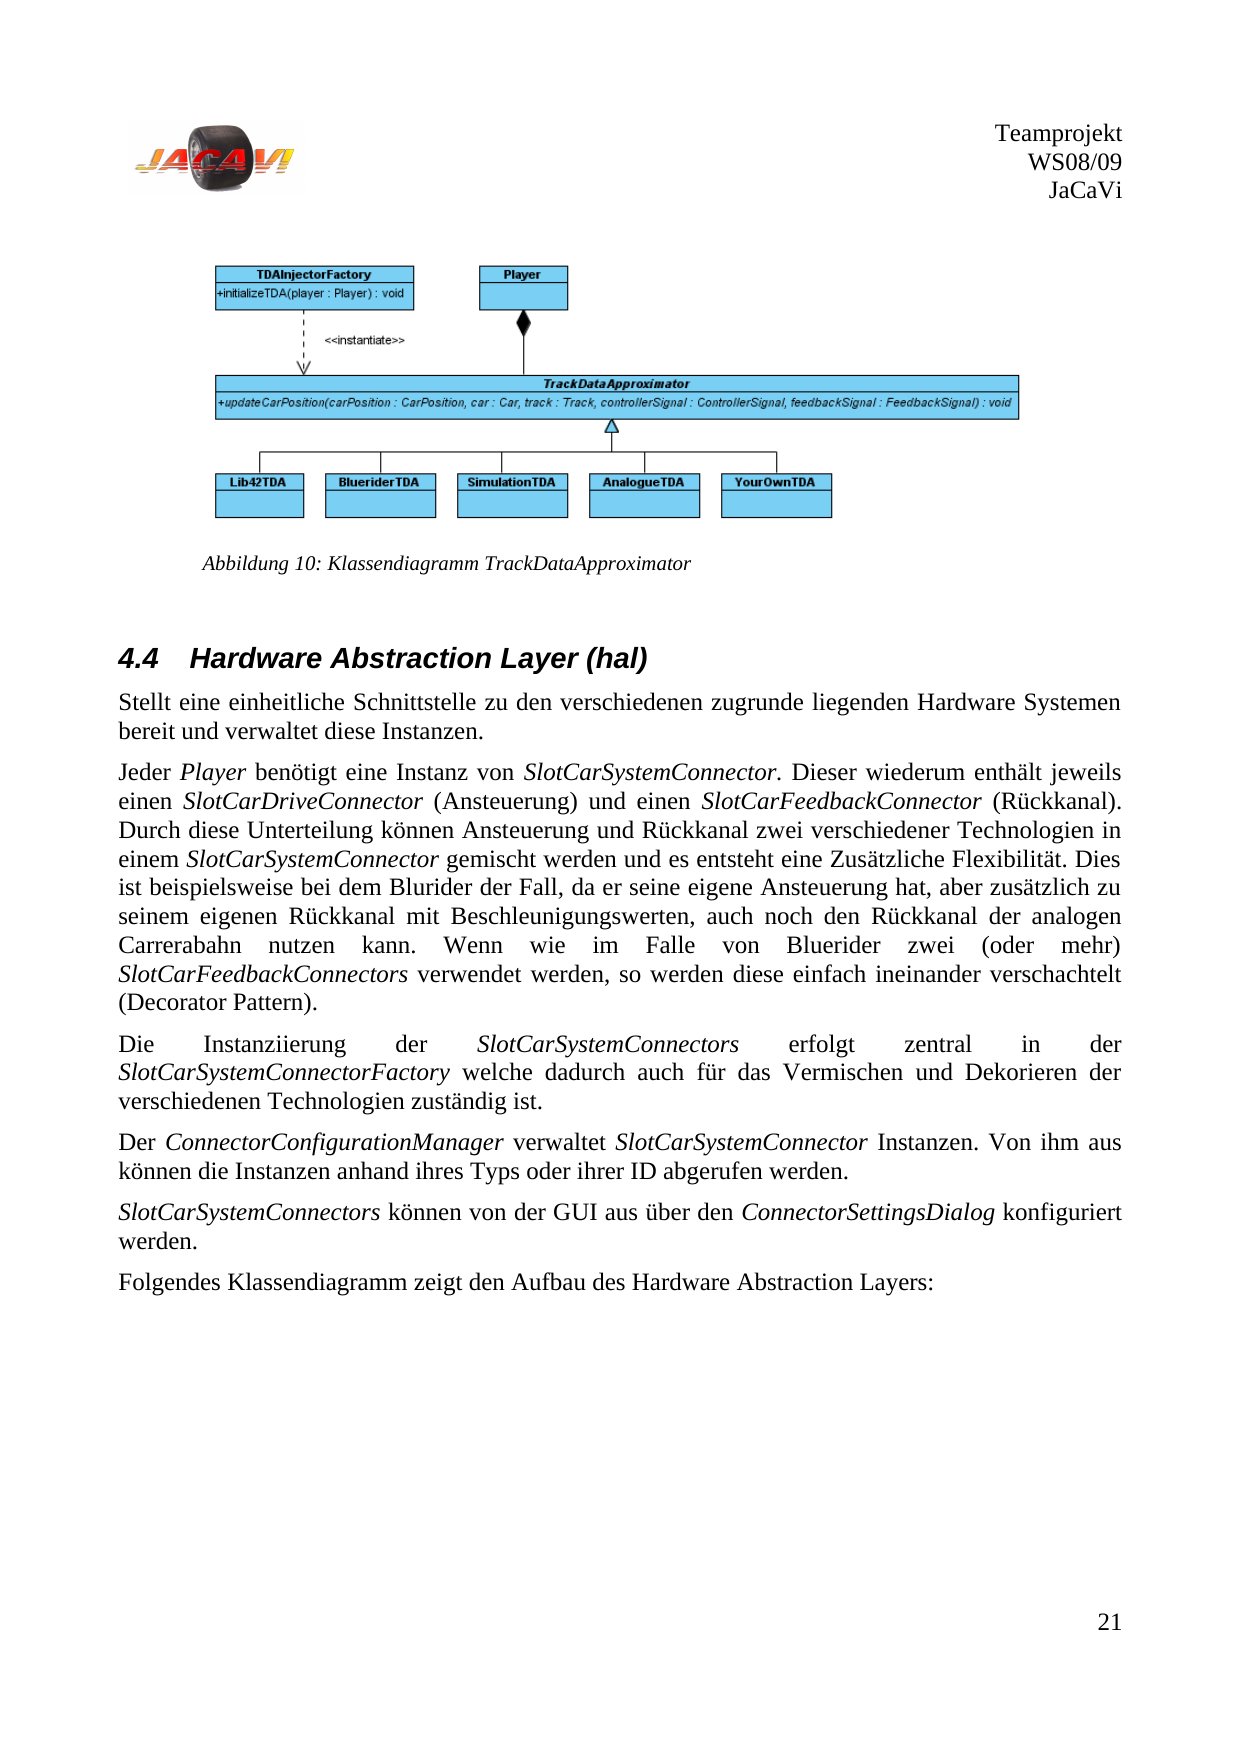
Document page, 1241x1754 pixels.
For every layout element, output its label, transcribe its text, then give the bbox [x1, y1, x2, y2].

text Stellt eine einheitliche Schnittstelle zu den verschiedenen zugrunde liegenden Hardware Systemen bereit und verwaltet diese Instanzen. [118, 687, 1122, 745]
text Abbildung 10: Klassendiagramm TrackDataApproximator [202, 552, 1038, 575]
text SlotCarSystemConnectors können von der GUI aus über den ConnectorSettingsDialog konfiguriert werden. [118, 1197, 1122, 1255]
subtitle Hardware Abstraction Layer (hal) [118, 641, 1122, 675]
text Folgendes Klassendiagramm zeigt den Aufbau des Hardware Abstraction Layers: [118, 1267, 1122, 1296]
text Die Instanziierung der SlotCarSystemConnectors erfolgt zentral in der SlotCarSystemConnectorFactory welche dadurch auch für das Vermischen und Dekorieren der verschiedenen Technologien zuständig ist. [118, 1029, 1122, 1115]
text Der ConnectorConfigurationManager verwaltet SlotCarSystemConnector Instanzen. Von ihm aus können die Instanzen anhand ihres Typs oder ihrer ID abgerufen werden. [118, 1127, 1122, 1185]
picture [128, 120, 307, 195]
text Jeder Player benötigt eine Instanz von SlotCarSystemConnector. Dieser wiederum enthält jeweils einen SlotCarDriveConnector (Ansteuerung) und einen SlotCarFeedbackConnector (Rückkanal). Durch diese Unterteilung können Ansteuerung und Rückkanal zwei verschiedener Technologien in einem SlotCarSystemConnector gemischt werden und es entsteht eine Zusätzliche Flexibilität. Dies ist beispielsweise bei dem Blurider der Fall, da er seine eigene Ansteuerung hat, aber zusätzlich zu seinem eigenen Rückkanal mit Beschleunigungswerten, auch noch den Rückkanal der analogen Carrerabahn nutzen kann. Wenn wie im Falle von Bluerider zwei (oder mehr) SlotCarFeedbackConnectors verwendet werden, so werden diese einfach ineinander verschachtelt (Decorator Pattern). [118, 757, 1122, 1016]
picture [202, 246, 1038, 552]
